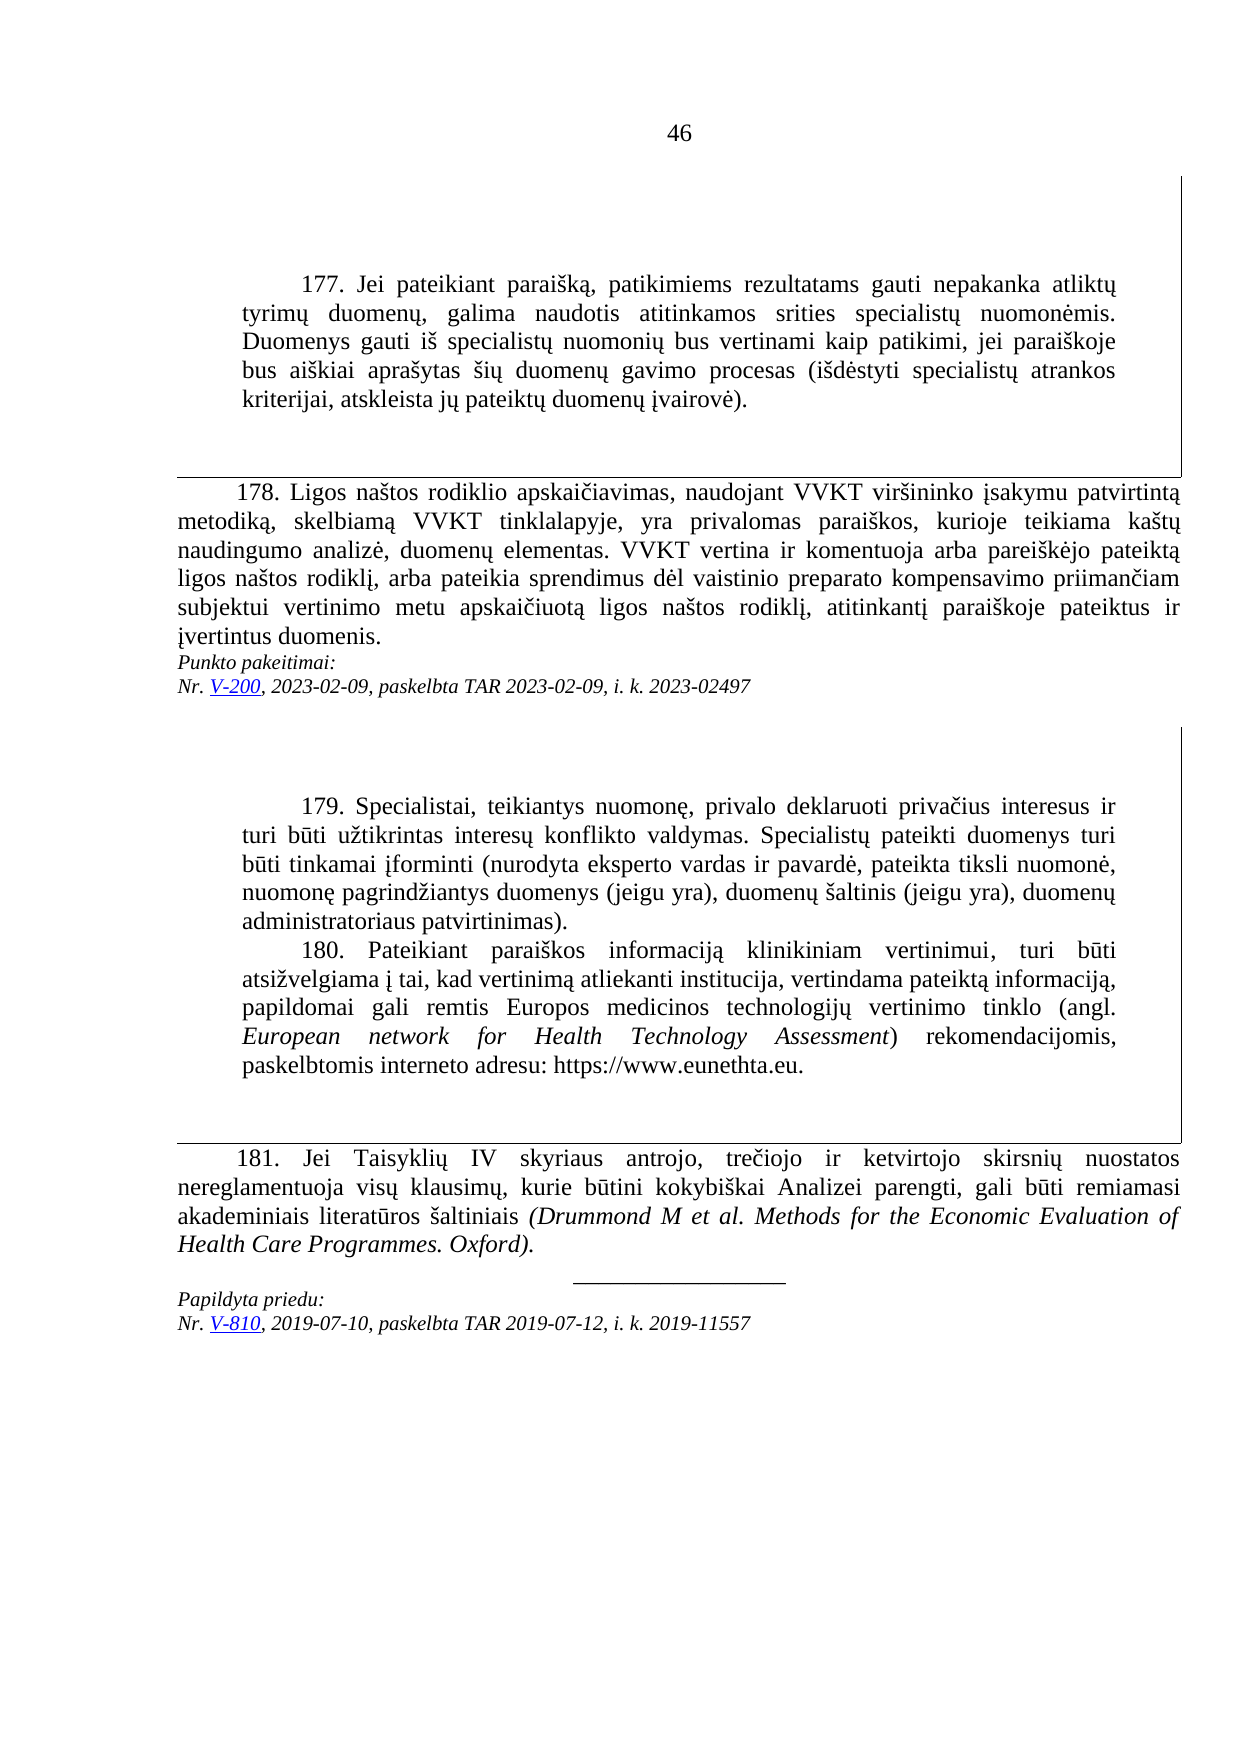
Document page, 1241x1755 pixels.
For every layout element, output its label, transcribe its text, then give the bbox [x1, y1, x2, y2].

text 181. Jei Taisyklių IV skyriaus antrojo, trečiojo ir ketvirtojo skirsnių nuostatos nereglamentuoja visų klausimų, kurie būtini kokybiškai Analizei parengti, gali būti remiamasi akademiniais literatūros šaltiniais (Drummond M et al. Methods for the Economic Evaluation of Health Care Programmes. Oxford). [177, 1143, 1181, 1258]
text 177. Jei pateikiant paraišką, patikimiems rezultatams gauti nepakanka atliktų tyrimų duomenų, galima naudotis atitinkamos srities specialistų nuomonėmis. Duomenys gauti iš specialistų nuomonių bus vertinami kaip patikimi, jei paraiškoje bus aiškiai aprašytas šių duomenų gavimo procesas (išdėstyti specialistų atrankos kriterijai, atskleista jų pateiktų duomenų įvairovė). [177, 269, 1181, 477]
text 178. Ligos naštos rodiklio apskaičiavimas, naudojant VVKT viršininko įsakymu patvirtintą metodiką, skelbiamą VVKT tinklalapyje, yra privalomas paraiškos, kurioje teikiama kaštų naudingumo analizė, duomenų elementas. VVKT vertina ir komentuoja arba pareiškėjo pateiktą ligos naštos rodiklį, arba pateikia sprendimus dėl vaistinio preparato kompensavimo priimančiam subjektui vertinimo metu apskaičiuotą ligos naštos rodiklį, atitinkantį paraiškoje pateiktus ir įvertintus duomenis. [177, 477, 1181, 650]
text Punkto pakeitimai: [177, 650, 1181, 674]
text Papildyta priedu: [177, 1287, 1181, 1311]
text _________________ [177, 1258, 1181, 1287]
text Nr. V-200, 2023-02-09, paskelbta TAR 2023-02-09, i. k. 2023-02497 [177, 674, 1181, 698]
text Nr. V-810, 2019-07-10, paskelbta TAR 2019-07-12, i. k. 2019-11557 [177, 1311, 1181, 1335]
text 180. Pateikiant paraiškos informaciją klinikiniam vertinimui, turi būti atsižvelgiama į tai, kad vertinimą atliekanti institucija, vertindama pateiktą informaciją, papildomai gali remtis Europos medicinos technologijų vertinimo tinklo (angl. European network for Health Technology Assessment) rekomendacijomis, paskelbtomis interneto adresu: https://www.eunethta.eu. [177, 935, 1181, 1143]
text 179. Specialistai, teikiantys nuomonę, privalo deklaruoti privačius interesus ir turi būti užtikrintas interesų konflikto valdymas. Specialistų pateikti duomenys turi būti tinkamai įforminti (nurodyta eksperto vardas ir pavardė, pateikta tiksli nuomonė, nuomonę pagrindžiantys duomenys (jeigu yra), duomenų šaltinis (jeigu yra), duomenų administratoriaus patvirtinimas). [177, 727, 1181, 935]
